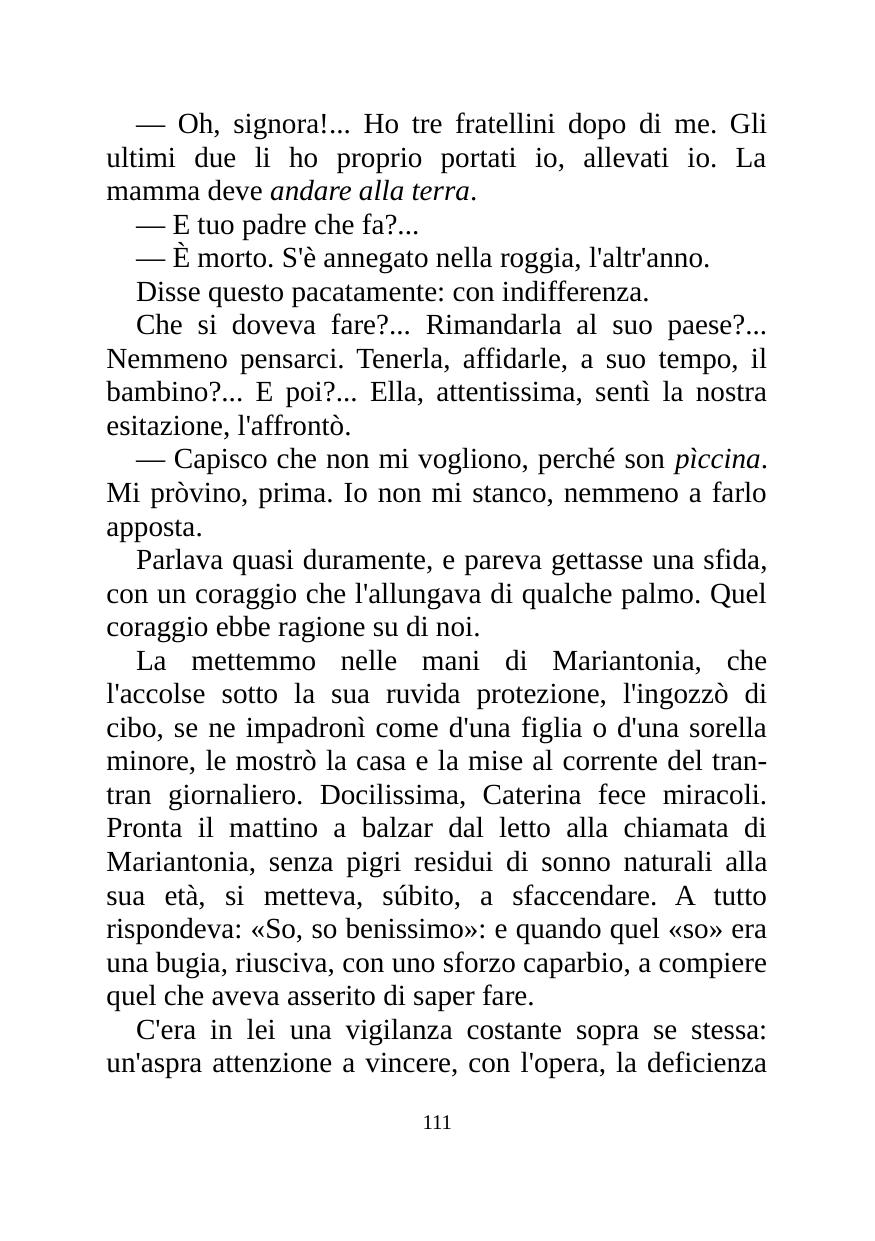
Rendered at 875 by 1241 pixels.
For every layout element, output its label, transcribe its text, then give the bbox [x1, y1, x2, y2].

text La mettemmo nelle mani di Mariantonia, che l'accolse sotto la sua ruvida protezione, l'ingozzò di cibo, se ne impadronì come d'una figlia o d'una sorella minore, le mostrò la casa e la mise al corrente del tran-tran giornaliero. Docilissima, Caterina fece miracoli. Pronta il mattino a balzar dal letto alla chiamata di Mariantonia, senza pigri residui di sonno naturali alla sua età, si metteva, súbito, a sfaccendare. A tutto rispondeva: «So, so benissimo»: e quando quel «so» era una bugia, riusciva, con uno sforzo caparbio, a compiere quel che aveva asserito di saper fare. [106, 643, 768, 1012]
text — Oh, signora!... Ho tre fratellini dopo di me. Gli ultimi due li ho proprio portati io, allevati io. La mamma deve andare alla terra. [106, 106, 768, 207]
text Disse questo pacatamente: con indifferenza. [106, 274, 768, 307]
text C'era in lei una vigilanza costante sopra se stessa: un'aspra attenzione a vincere, con l'opera, la deficienza [106, 1012, 768, 1079]
text Che si doveva fare?... Rimandarla al suo paese?... Nemmeno pensarci. Tenerla, affidarle, a suo tempo, il bambino?... E poi?... Ella, attentissima, sentì la nostra esitazione, l'affrontò. [106, 307, 768, 442]
text Parlava quasi duramente, e pareva gettasse una sfida, con un coraggio che l'allungava di qualche palmo. Quel coraggio ebbe ragione su di noi. [106, 542, 768, 643]
text — È morto. S'è annegato nella roggia, l'altr'anno. [106, 240, 768, 274]
text — E tuo padre che fa?... [106, 207, 768, 240]
text — Capisco che non mi vogliono, perché son pìccina. Mi pròvino, prima. Io non mi stanco, nemmeno a farlo apposta. [106, 442, 768, 542]
